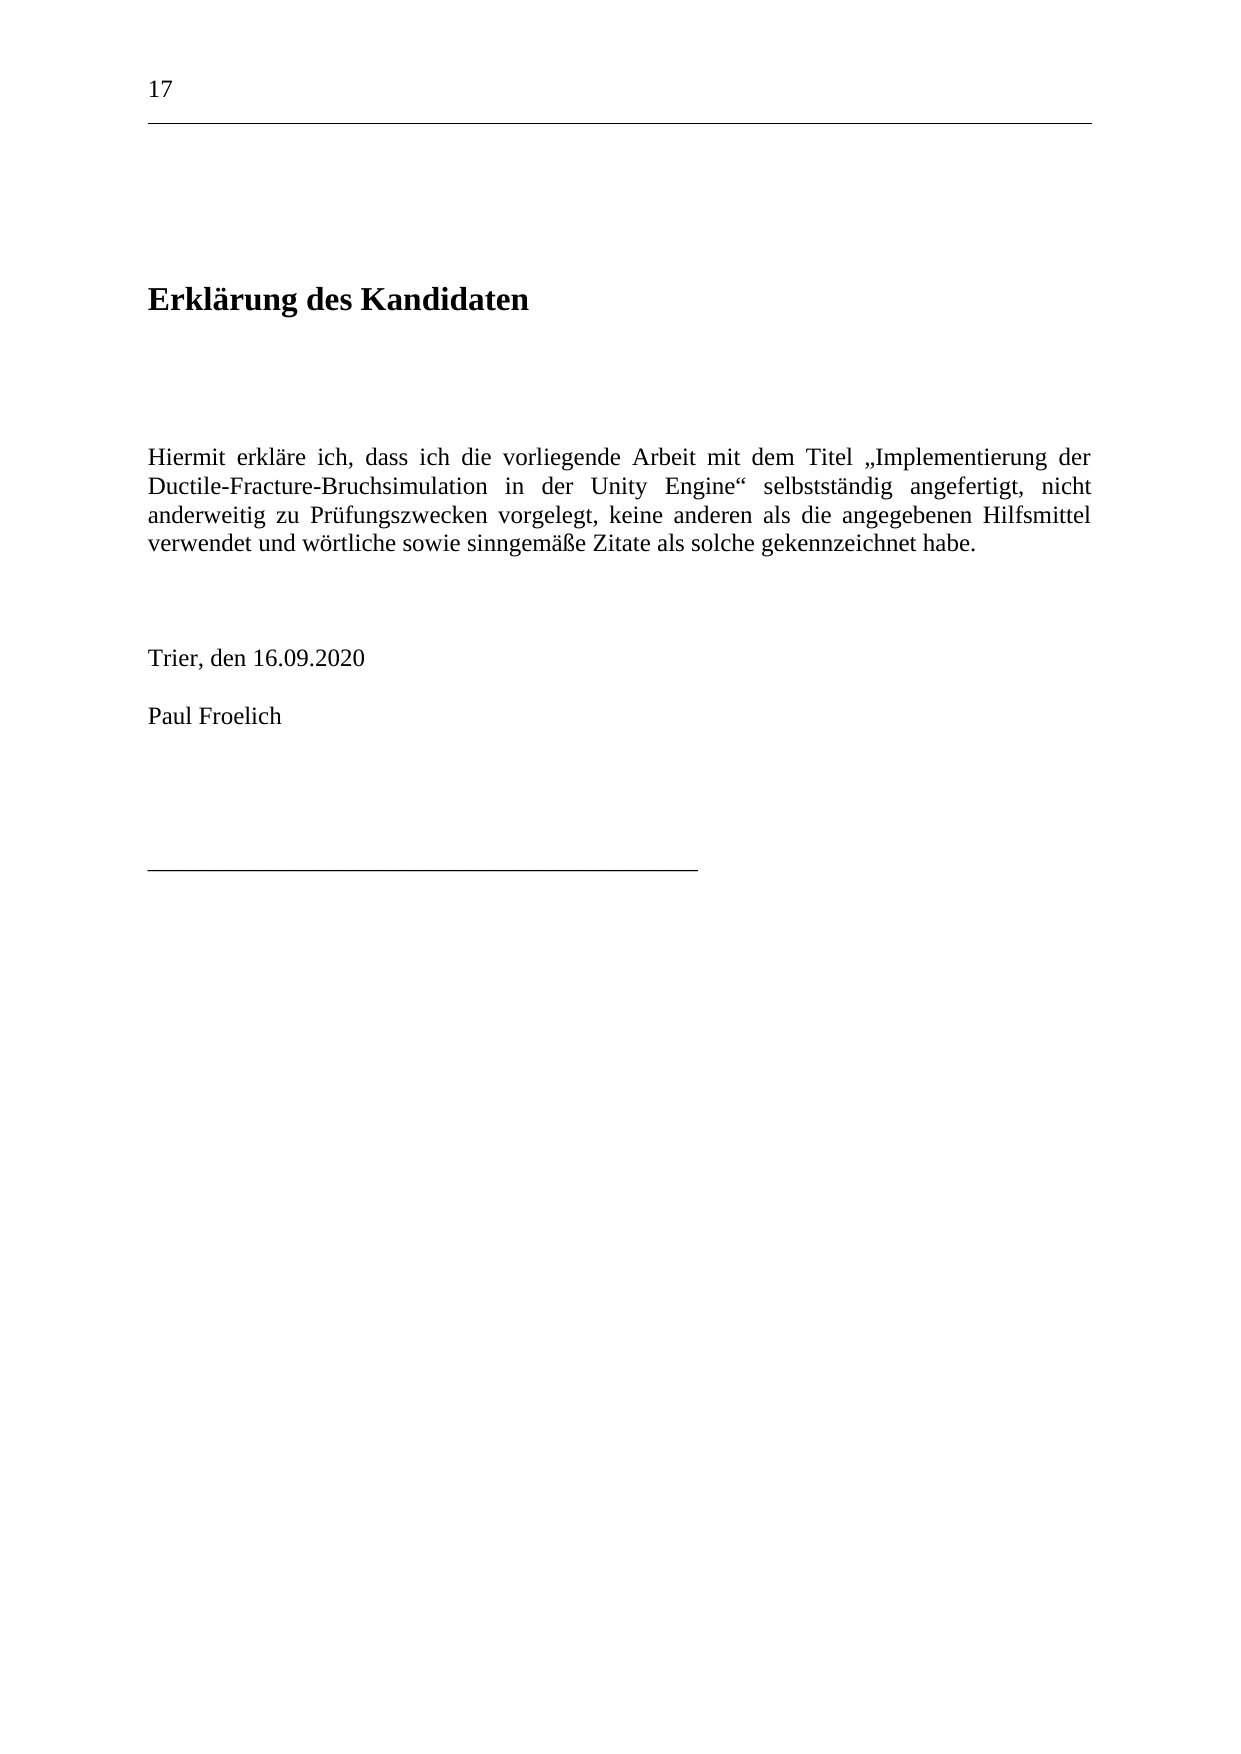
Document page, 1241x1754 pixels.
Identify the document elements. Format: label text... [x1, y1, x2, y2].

text ____________________________________________ [148, 845, 1092, 873]
text Hiermit erkläre ich, dass ich die vorliegende Arbeit mit dem Titel „Implementierung der Ductile-Fracture-Bruchsimulation in der Unity Engine“ selbstständig angefertigt, nicht anderweitig zu Prüfungszwecken vorgelegt, keine anderen als die angegebenen Hilfsmittel verwendet und wörtliche sowie sinngemäße Zitate als solche gekennzeichnet habe. [148, 442, 1092, 557]
text Erklärung des Kandidaten [148, 279, 1092, 317]
text Paul Froelich [148, 701, 1092, 730]
text Trier, den 16.09.2020 [148, 643, 1092, 672]
